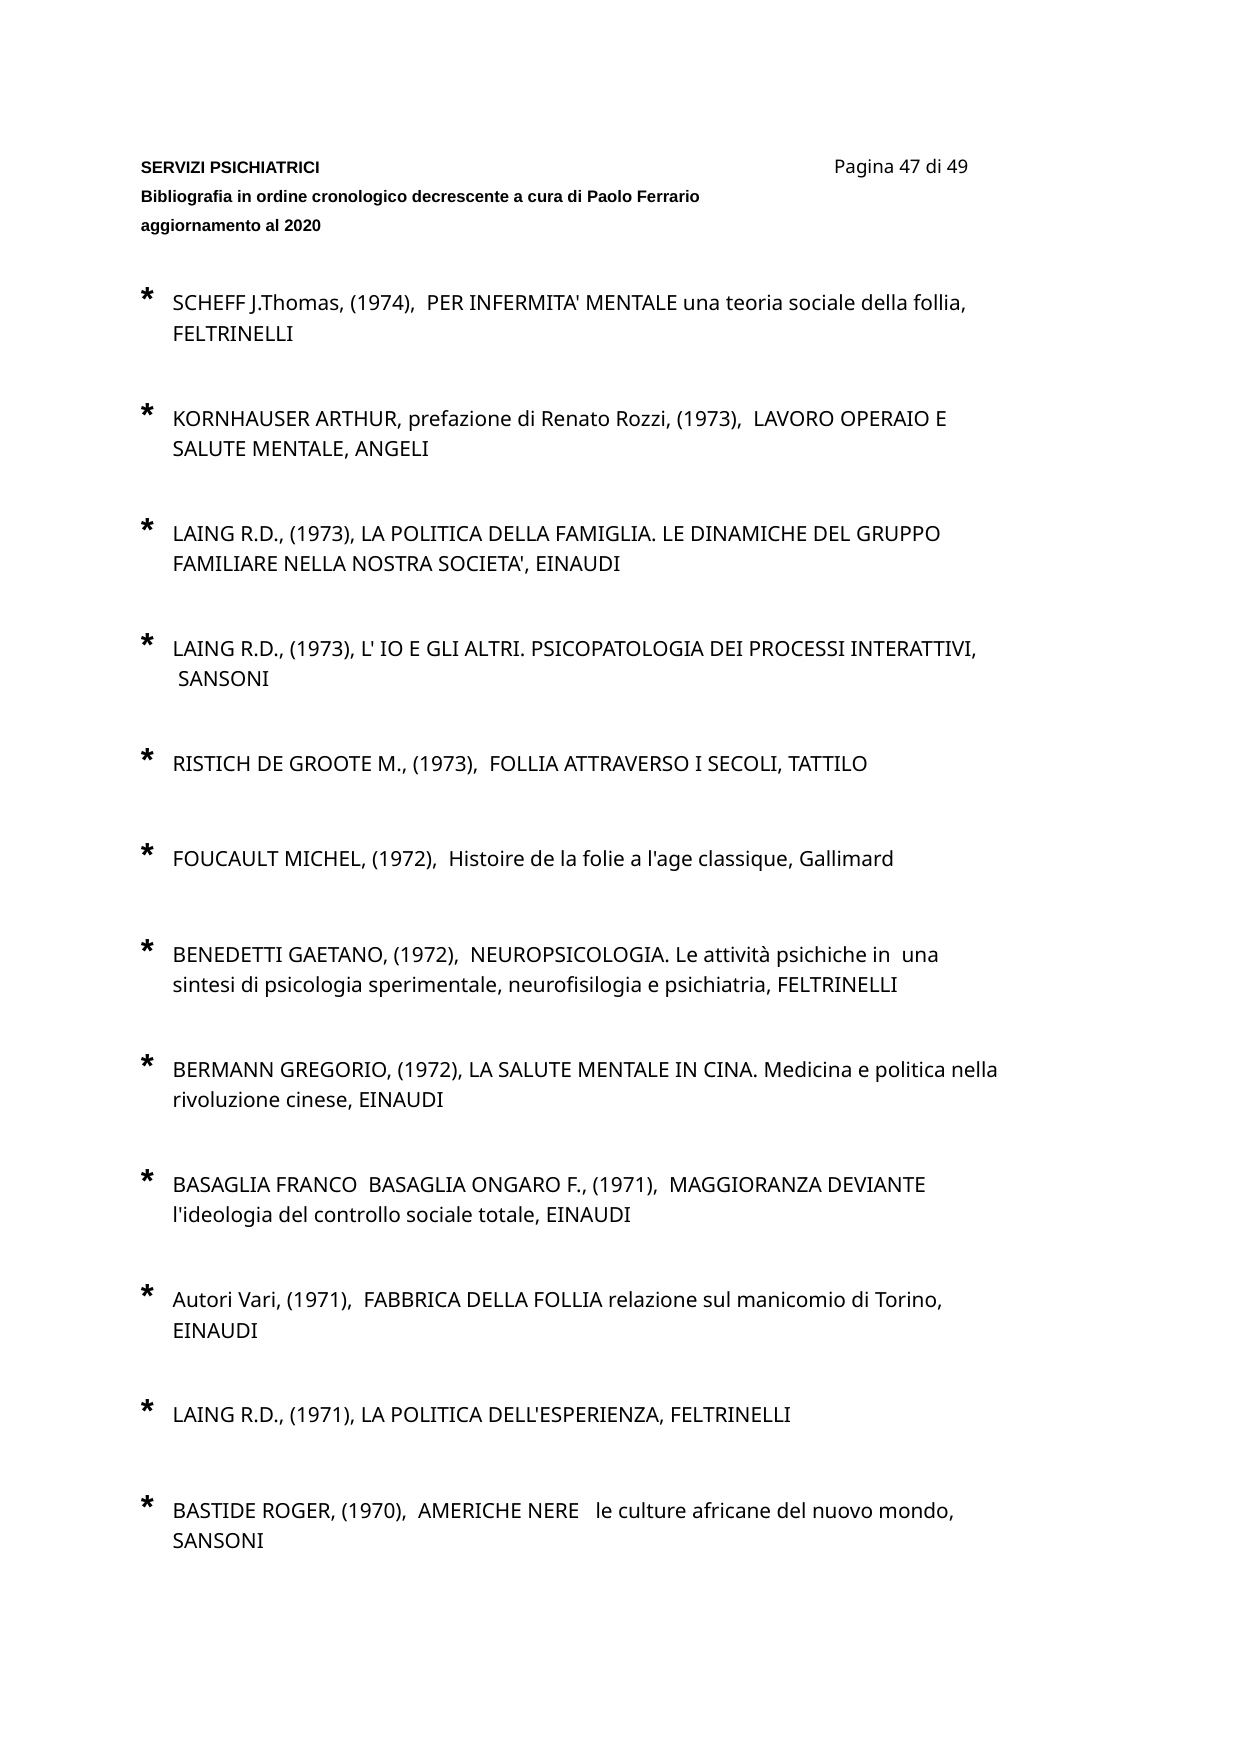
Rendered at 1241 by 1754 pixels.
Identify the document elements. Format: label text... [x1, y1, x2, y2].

text FAMILIARE NELLA NOSTRA SOCIETA', EINAUDI [131, 548, 1206, 578]
text SANSONI [131, 663, 1206, 693]
text * RISTICH DE GROOTE M., (1973), FOLLIA ATTRAVERSO I SECOLI, TATTILO [131, 740, 1206, 779]
text * KORNHAUSER ARTHUR, prefazione di Renato Rozzi, (1973), LAVORO OPERAIO E [131, 394, 1206, 433]
text * LAING R.D., (1971), LA POLITICA DELL'ESPERIENZA, FELTRINELLI [131, 1391, 1206, 1430]
text l'ideologia del controllo sociale totale, EINAUDI [131, 1199, 1206, 1229]
text Bibliografia in ordine cronologico decrescente a cura di Paolo Ferrario [131, 179, 1206, 208]
text * BENEDETTI GAETANO, (1972), NEUROPSICOLOGIA. Le attività psichiche in una [131, 931, 1206, 969]
text * Autori Vari, (1971), FABBRICA DELLA FOLLIA relazione sul manicomio di Torino, [131, 1276, 1206, 1315]
text * LAING R.D., (1973), LA POLITICA DELLA FAMIGLIA. LE DINAMICHE DEL GRUPPO [131, 510, 1206, 548]
text FELTRINELLI [131, 318, 1206, 347]
text aggiornamento al 2020 [131, 208, 1206, 236]
text sintesi di psicologia sperimentale, neurofisilogia e psichiatria, FELTRINELLI [131, 969, 1206, 999]
text * BASAGLIA FRANCO BASAGLIA ONGARO F., (1971), MAGGIORANZA DEVIANTE [131, 1161, 1206, 1199]
text EINAUDI [131, 1315, 1206, 1344]
text * BASTIDE ROGER, (1970), AMERICHE NERE le culture africane del nuovo mondo, [131, 1487, 1206, 1525]
text SALUTE MENTALE, ANGELI [131, 433, 1206, 463]
text * LAING R.D., (1973), L' IO E GLI ALTRI. PSICOPATOLOGIA DEI PROCESSI INTERATTIVI, [131, 625, 1206, 663]
text SERVIZI PSICHIATRICI Pagina 47 di 49 [131, 150, 1206, 179]
text * FOUCAULT MICHEL, (1972), Histoire de la folie a l'age classique, Gallimard [131, 835, 1206, 874]
text rivoluzione cinese, EINAUDI [131, 1084, 1206, 1114]
text * BERMANN GREGORIO, (1972), LA SALUTE MENTALE IN CINA. Medicina e politica nella [131, 1046, 1206, 1084]
text SANSONI [131, 1525, 1206, 1555]
text * SCHEFF J.Thomas, (1974), PER INFERMITA' MENTALE una teoria sociale della follia, [131, 279, 1206, 318]
